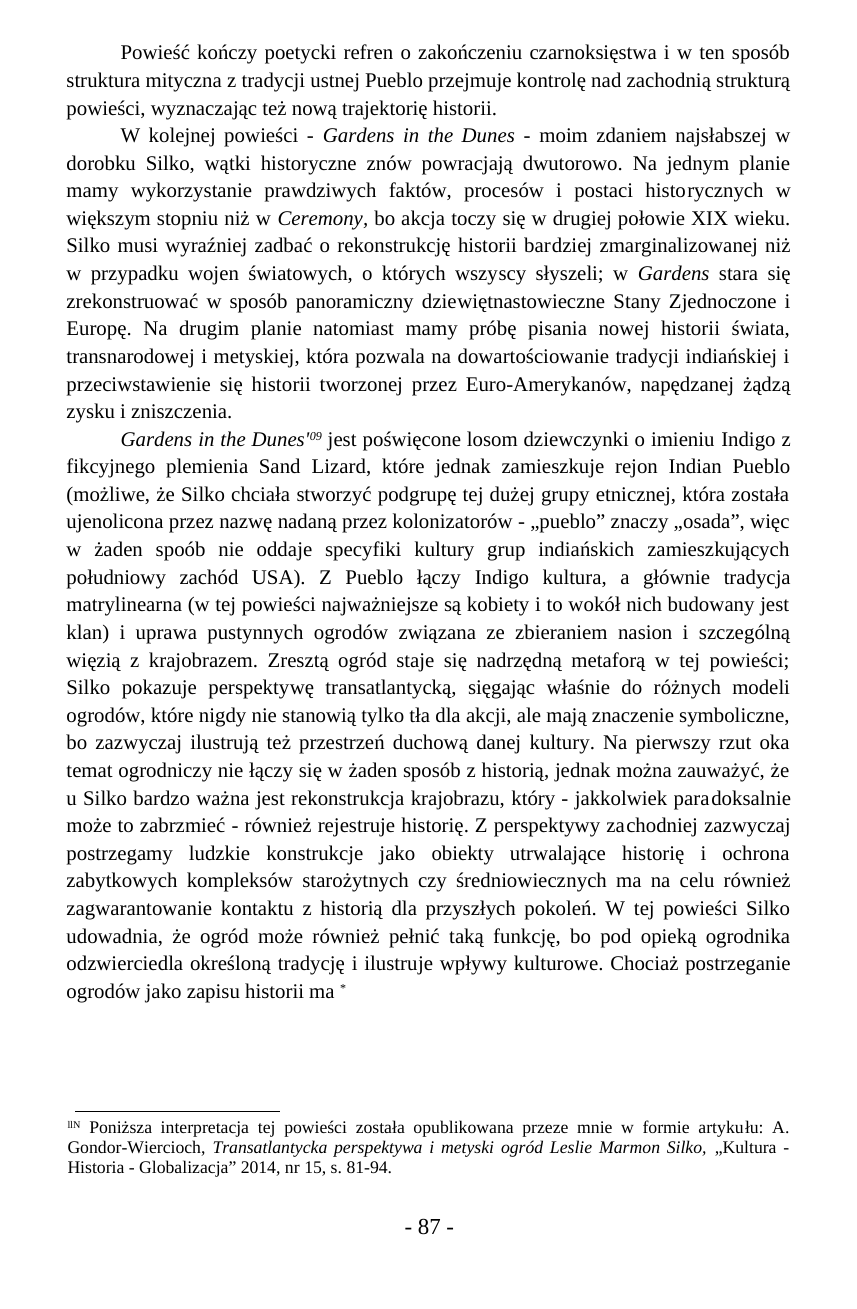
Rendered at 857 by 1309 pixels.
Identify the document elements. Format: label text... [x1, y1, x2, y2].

text Powieść kończy poetycki refren o zakończeniu czarnoksięstwa i w ten sposób struktura mityczna z tradycji ustnej Pueblo przejmuje kontrolę nad zachodnią strukturą powieści, wyznaczając też nową trajektorię historii. [66, 40, 791, 119]
text W kolejnej powieści - Gardens in the Dunes - moim zdaniem najsłabszej w dorobku Silko, wątki historyczne znów powracjają dwutorowo. Na jednym planie mamy wykorzystanie prawdziwych faktów, procesów i postaci histo­rycznych w większym stopniu niż w Ceremony, bo akcja toczy się w drugiej połowie XIX wieku. Silko musi wyraźniej zadbać o rekonstrukcję historii bar­dziej zmarginalizowanej niż w przypadku wojen światowych, o których wszy­scy słyszeli; w Gardens stara się zrekonstruować w sposób panoramiczny dzie­więtnastowieczne Stany Zjednoczone i Europę. Na drugim planie natomiast mamy próbę pisania nowej historii świata, transnarodowej i metyskiej, która pozwala na dowartościowanie tradycji indiańskiej i przeciwstawienie się histo­rii tworzonej przez Euro-Amerykanów, napędzanej żądzą zysku i zniszczenia. [66, 123, 791, 423]
text llN Poniższa interpretacja tej powieści została opublikowana przeze mnie w formie artyku­łu: A. Gondor-Wiercioch, Transatlantycka perspektywa i metyski ogród Leslie Marmon Silko, „Kultura - Historia - Globalizacja” 2014, nr 15, s. 81-94. [67, 1117, 789, 1178]
text - 87 - [380, 1213, 478, 1239]
text Gardens in the Dunes'09 jest poświęcone losom dziewczynki o imieniu Indigo z fikcyjnego plemienia Sand Lizard, które jednak zamieszkuje rejon Indian Pueblo (możliwe, że Silko chciała stworzyć podgrupę tej dużej grupy etnicznej, która została ujenolicona przez nazwę nadaną przez kolonizatorów - „pueblo” znaczy „osada”, więc w żaden spoób nie oddaje specyfiki kultury grup indiańskich zamieszkujących południowy zachód USA). Z Pueblo łączy Indigo kultura, a głównie tradycja matrylinearna (w tej powieści najważniejsze są kobiety i to wokół nich budowany jest klan) i uprawa pustynnych ogro­dów związana ze zbieraniem nasion i szczególną więzią z krajobrazem. Zresztą ogród staje się nadrzędną metaforą w tej powieści; Silko pokazuje perspekty­wę transatlantycką, sięgając właśnie do różnych modeli ogrodów, które nigdy nie stanowią tylko tła dla akcji, ale mają znaczenie symboliczne, bo zazwyczaj ilustrują też przestrzeń duchową danej kultury. Na pierwszy rzut oka temat ogrodniczy nie łączy się w żaden sposób z historią, jednak można zauważyć, że u Silko bardzo ważna jest rekonstrukcja krajobrazu, który - jakkolwiek para­doksalnie może to zabrzmieć - również rejestruje historię. Z perspektywy za­chodniej zazwyczaj postrzegamy ludzkie konstrukcje jako obiekty utrwalające historię i ochrona zabytkowych kompleksów starożytnych czy średniowiecz­nych ma na celu również zagwarantowanie kontaktu z historią dla przyszłych pokoleń. W tej powieści Silko udowadnia, że ogród może również pełnić taką funkcję, bo pod opieką ogrodnika odzwierciedla określoną tradycję i ilustru­je wpływy kulturowe. Chociaż postrzeganie ogrodów jako zapisu historii ma * [66, 427, 791, 1003]
